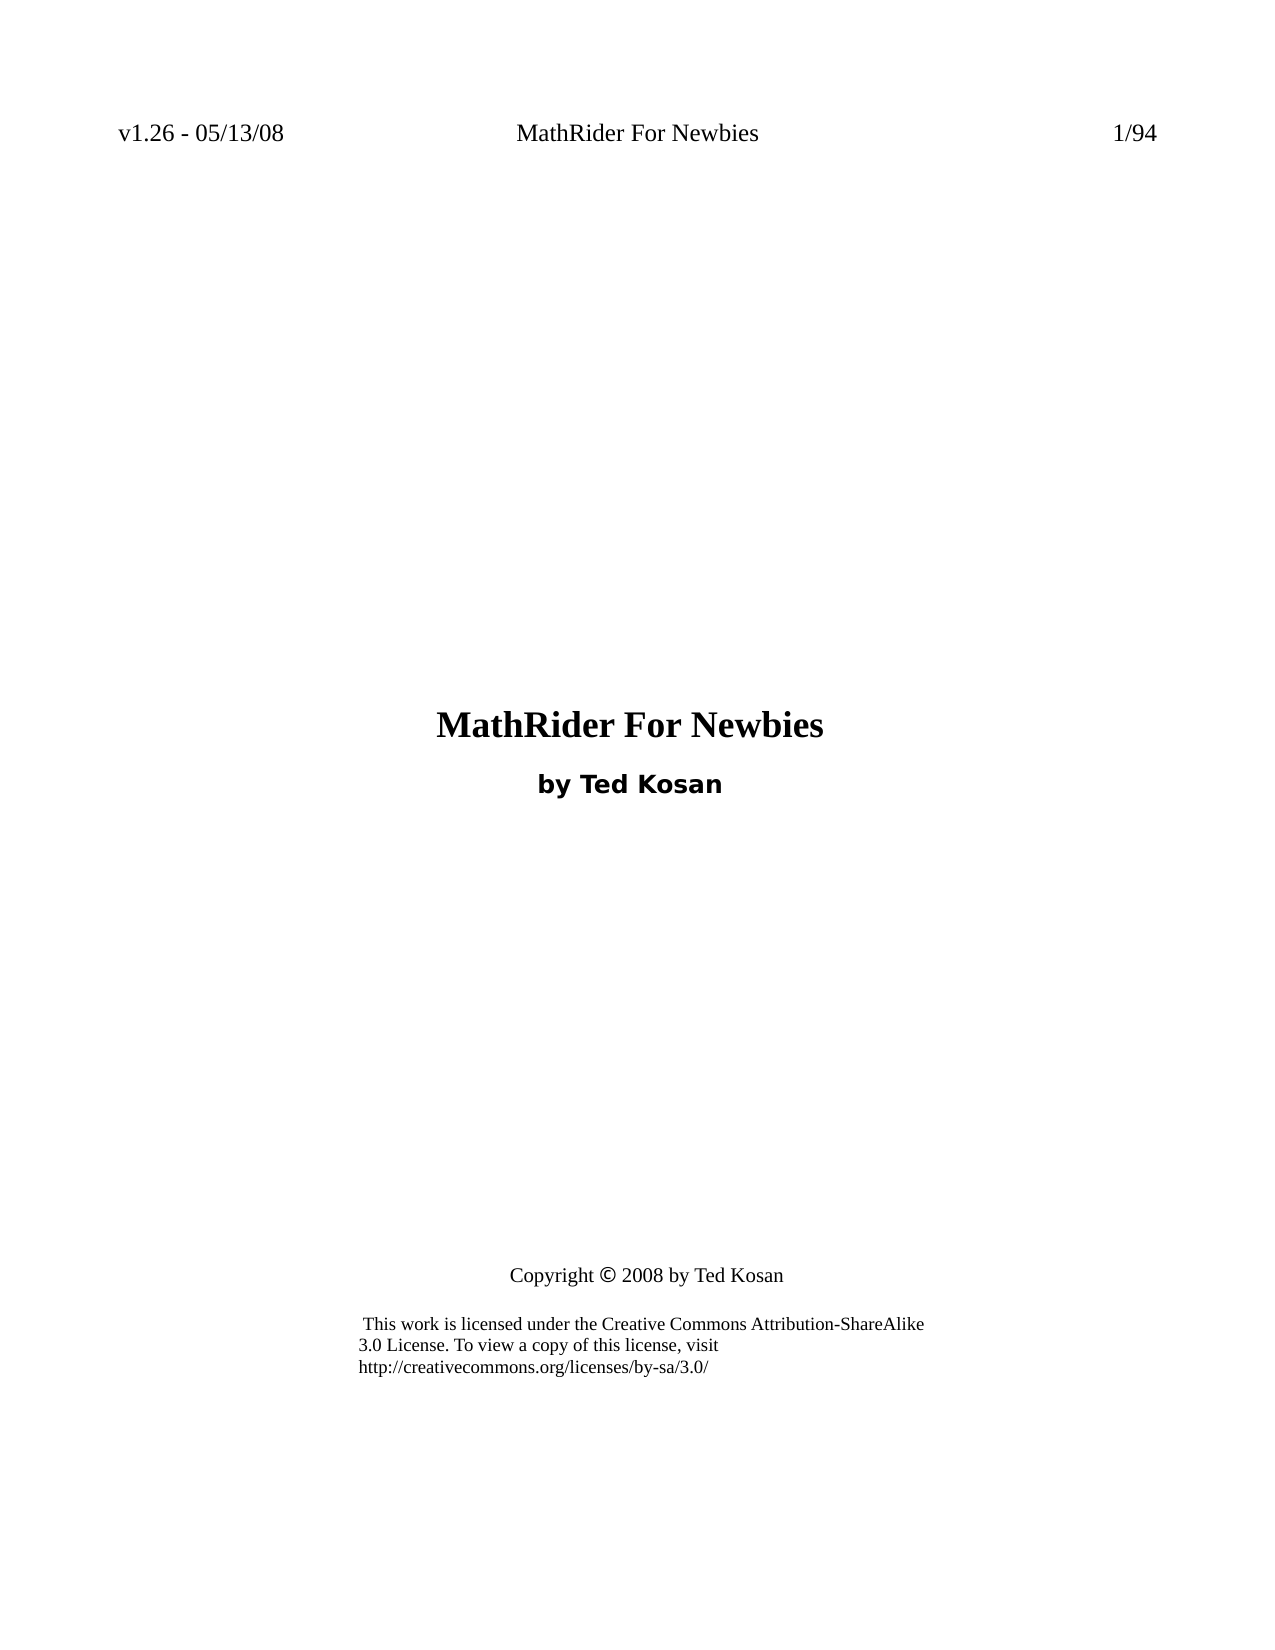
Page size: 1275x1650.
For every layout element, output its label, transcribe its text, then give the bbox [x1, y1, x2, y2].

text Copyright © 2008 by Ted Kosan [358, 1260, 935, 1288]
text by Ted Kosan [427, 770, 832, 799]
text This work is licensed under the Creative Commons Attribution-ShareAlike 3.0 License. To view a copy of this license, visit http://creativecommons.org/licenses/by-sa/3.0/ [358, 1313, 935, 1377]
text MathRider For Newbies [427, 702, 832, 745]
